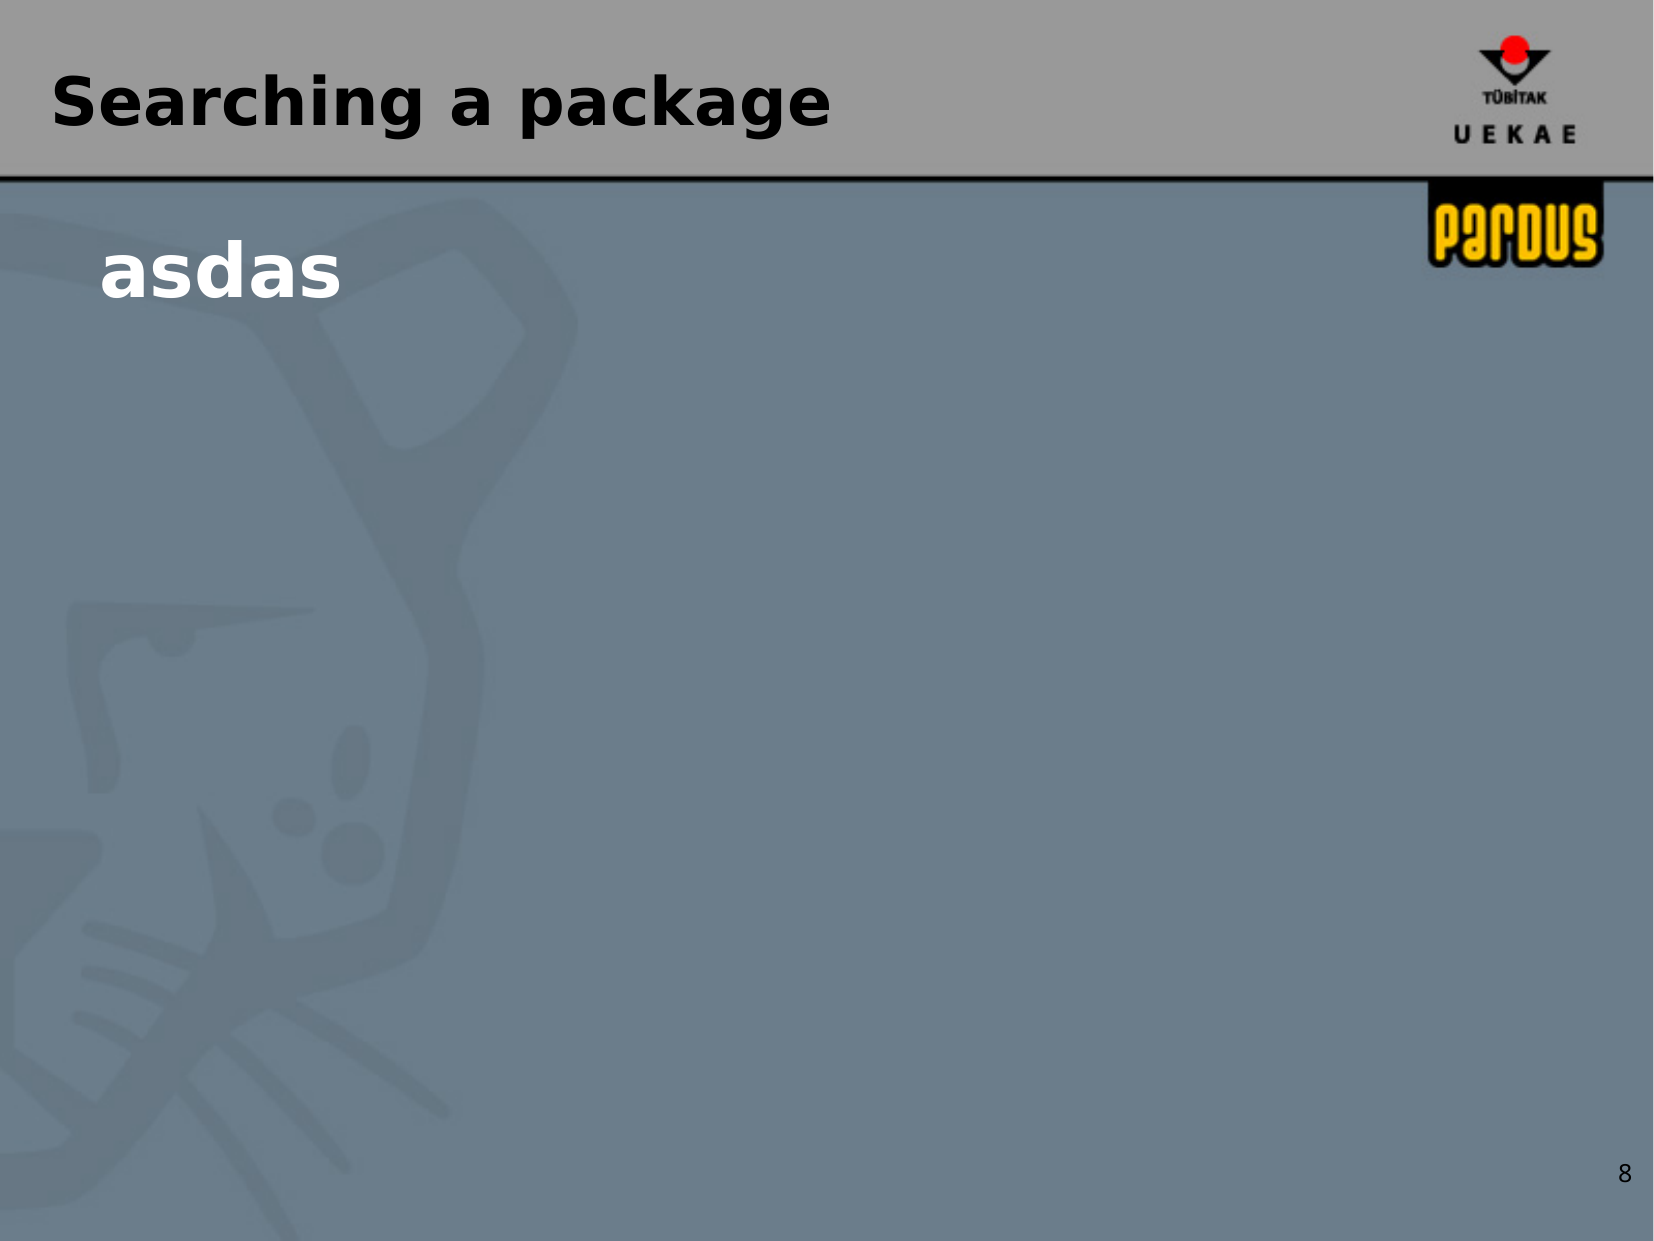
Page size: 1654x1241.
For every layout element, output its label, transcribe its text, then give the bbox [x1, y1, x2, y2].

title Searching a package [35, 43, 1449, 158]
picture [0, 0, 1654, 1241]
list asdas [84, 216, 1595, 571]
